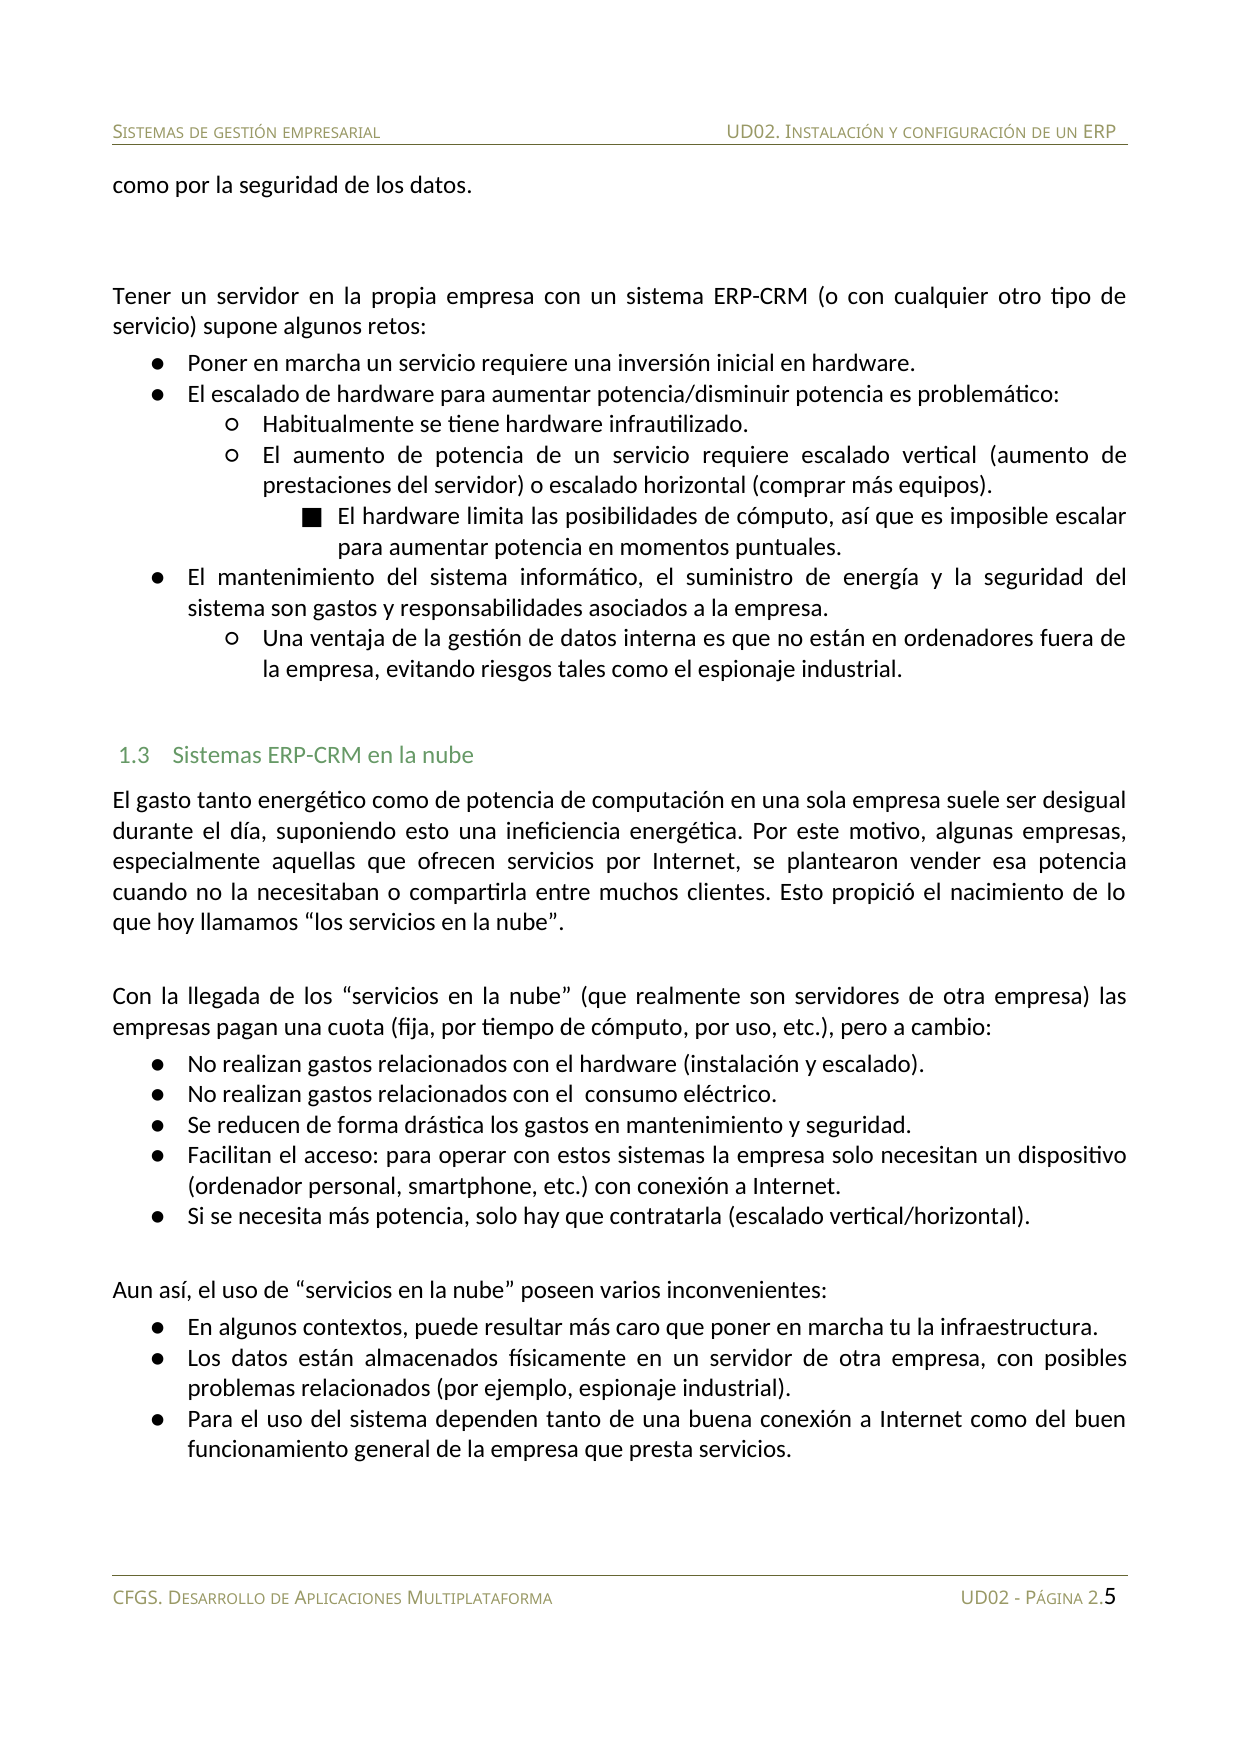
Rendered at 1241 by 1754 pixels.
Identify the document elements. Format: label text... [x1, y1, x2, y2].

list Una ventaja de la gestión de datos interna es que no están en ordenadores fuera de la empresa, evitando riesgos tales como el espionaje industrial. [225, 622, 1128, 683]
text Tener un servidor en la propia empresa con un sistema ERP-CRM (o con cualquier otro tipo de servicio) supone algunos retos: [112, 280, 1128, 341]
text El gasto tanto energético como de potencia de computación en una sola empresa suele ser desigual durante el día, suponiendo esto una ineficiencia energética. Por este motivo, algunas empresas, especialmente aquellas que ofrecen servicios por Internet, se plantearon vender esa potencia cuando no la necesitaban o compartirla entre muchos clientes. Esto propició el nacimiento de lo que hoy llamamos “los servicios en la nube”. [112, 784, 1128, 937]
text Con la llegada de los “servicios en la nube” (que realmente son servidores de otra empresa) las empresas pagan una cuota (fija, por tiempo de cómputo, por uso, etc.), pero a cambio: [112, 980, 1128, 1041]
list El hardware limita las posibilidades de cómputo, así que es imposible escalar para aumentar potencia en momentos puntuales. [300, 500, 1128, 561]
list El escalado de hardware para aumentar potencia/disminuir potencia es problemático: [150, 378, 1128, 408]
list El mantenimiento del sistema informático, el suministro de energía y la seguridad del sistema son gastos y responsabilidades asociados a la empresa. [150, 561, 1128, 622]
list Habitualmente se tiene hardware infrautilizado. [225, 408, 1128, 439]
list Facilitan el acceso: para operar con estos sistemas la empresa solo necesitan un dispositivo (ordenador personal, smartphone, etc.) con conexión a Internet. [150, 1139, 1128, 1201]
text Aun así, el uso de “servicios en la nube” poseen varios inconvenientes: [112, 1274, 1128, 1305]
list En algunos contextos, puede resultar más caro que poner en marcha tu la infraestructura. [150, 1311, 1128, 1342]
list Los datos están almacenados físicamente en un servidor de otra empresa, con posibles problemas relacionados (por ejemplo, espionaje industrial). [150, 1342, 1128, 1403]
list Para el uso del sistema dependen tanto de una buena conexión a Internet como del buen funcionamiento general de la empresa que presta servicios. [150, 1403, 1128, 1464]
list No realizan gastos relacionados con el consumo eléctrico. [150, 1078, 1128, 1109]
subtitle Sistemas ERP-CRM en la nube [112, 739, 1128, 769]
list Si se necesita más potencia, solo hay que contratarla (escalado vertical/horizontal). [150, 1201, 1128, 1231]
list No realizan gastos relacionados con el hardware (instalación y escalado). [150, 1048, 1128, 1078]
list Se reducen de forma drástica los gastos en mantenimiento y seguridad. [150, 1109, 1128, 1139]
text como por la seguridad de los datos. [112, 169, 1128, 199]
list El aumento de potencia de un servicio requiere escalado vertical (aumento de prestaciones del servidor) o escalado horizontal (comprar más equipos). [225, 439, 1128, 500]
list Poner en marcha un servicio requiere una inversión inicial en hardware. [150, 347, 1128, 378]
